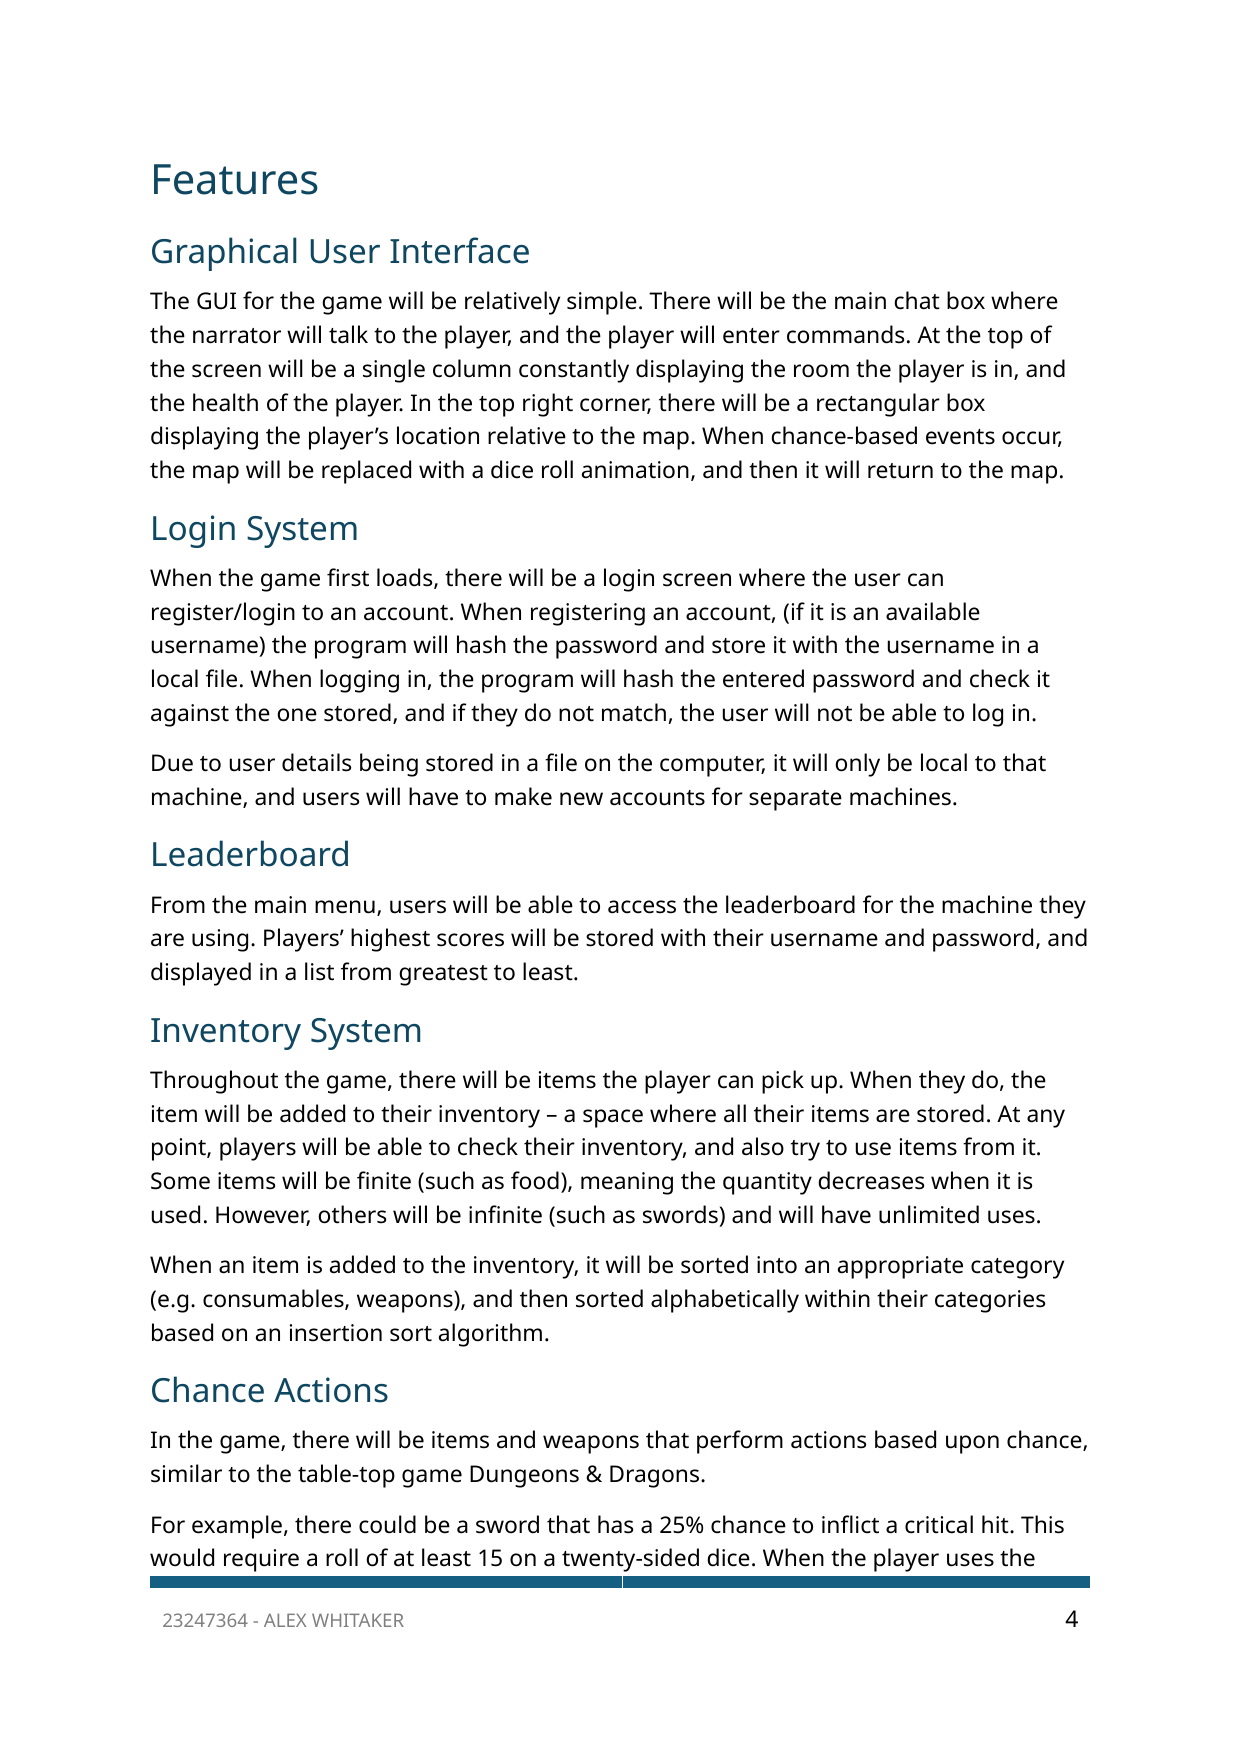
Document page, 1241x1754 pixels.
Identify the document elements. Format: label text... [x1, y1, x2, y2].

text The GUI for the game will be relatively simple. There will be the main chat box where the narrator will talk to the player, and the player will enter commands. At the top of the screen will be a single column constantly displaying the room the player is in, and the health of the player. In the top right corner, there will be a rectangular box displaying the player’s location relative to the map. When chance-based events occur, the map will be replaced with a dice roll animation, and then it will return to the map. [150, 285, 1090, 485]
text When the game first loads, there will be a login screen where the user can register/login to an account. When registering an account, (if it is an available username) the program will hash the password and store it with the username in a local file. When logging in, the program will hash the entered password and check it against the one stored, and if they do not match, the user will not be able to log in. [150, 562, 1090, 728]
text Due to user details being stored in a file on the computer, it will only be local to that machine, and users will have to make new accounts for separate machines. [150, 747, 1090, 812]
text Throughout the game, there will be items the player can pick up. When they do, the item will be added to their inventory – a space where all their items are stored. At any point, players will be able to check their inventory, and also try to use items from it. Some items will be finite (such as food), meaning the quantity decreases when it is used. However, others will be infinite (such as swords) and will have unlimited uses. [150, 1064, 1090, 1230]
text In the game, there will be items and weapons that perform actions based upon chance, similar to the table-top game Dungeons & Dragons. [150, 1424, 1090, 1489]
subtitle Inventory System [150, 1006, 1090, 1052]
subtitle Chance Actions [150, 1367, 1090, 1412]
subtitle Graphical User Interface [150, 228, 1090, 273]
subtitle Login System [150, 504, 1090, 550]
text From the main menu, users will be able to access the leaderboard for the machine they are using. Players’ highest scores will be stored with their username and password, and displayed in a list from greatest to least. [150, 888, 1090, 987]
text For example, there could be a sword that has a 25% chance to inflict a critical hit. This would require a roll of at least 15 on a twenty-sided dice. When the player uses the [150, 1508, 1090, 1573]
subtitle Features [150, 150, 1090, 207]
subtitle Leaderboard [150, 831, 1090, 877]
text When an item is added to the inventory, it will be sorted into an appropriate category (e.g. consumables, weapons), and then sorted alphabetically within their categories based on an insertion sort algorithm. [150, 1249, 1090, 1348]
